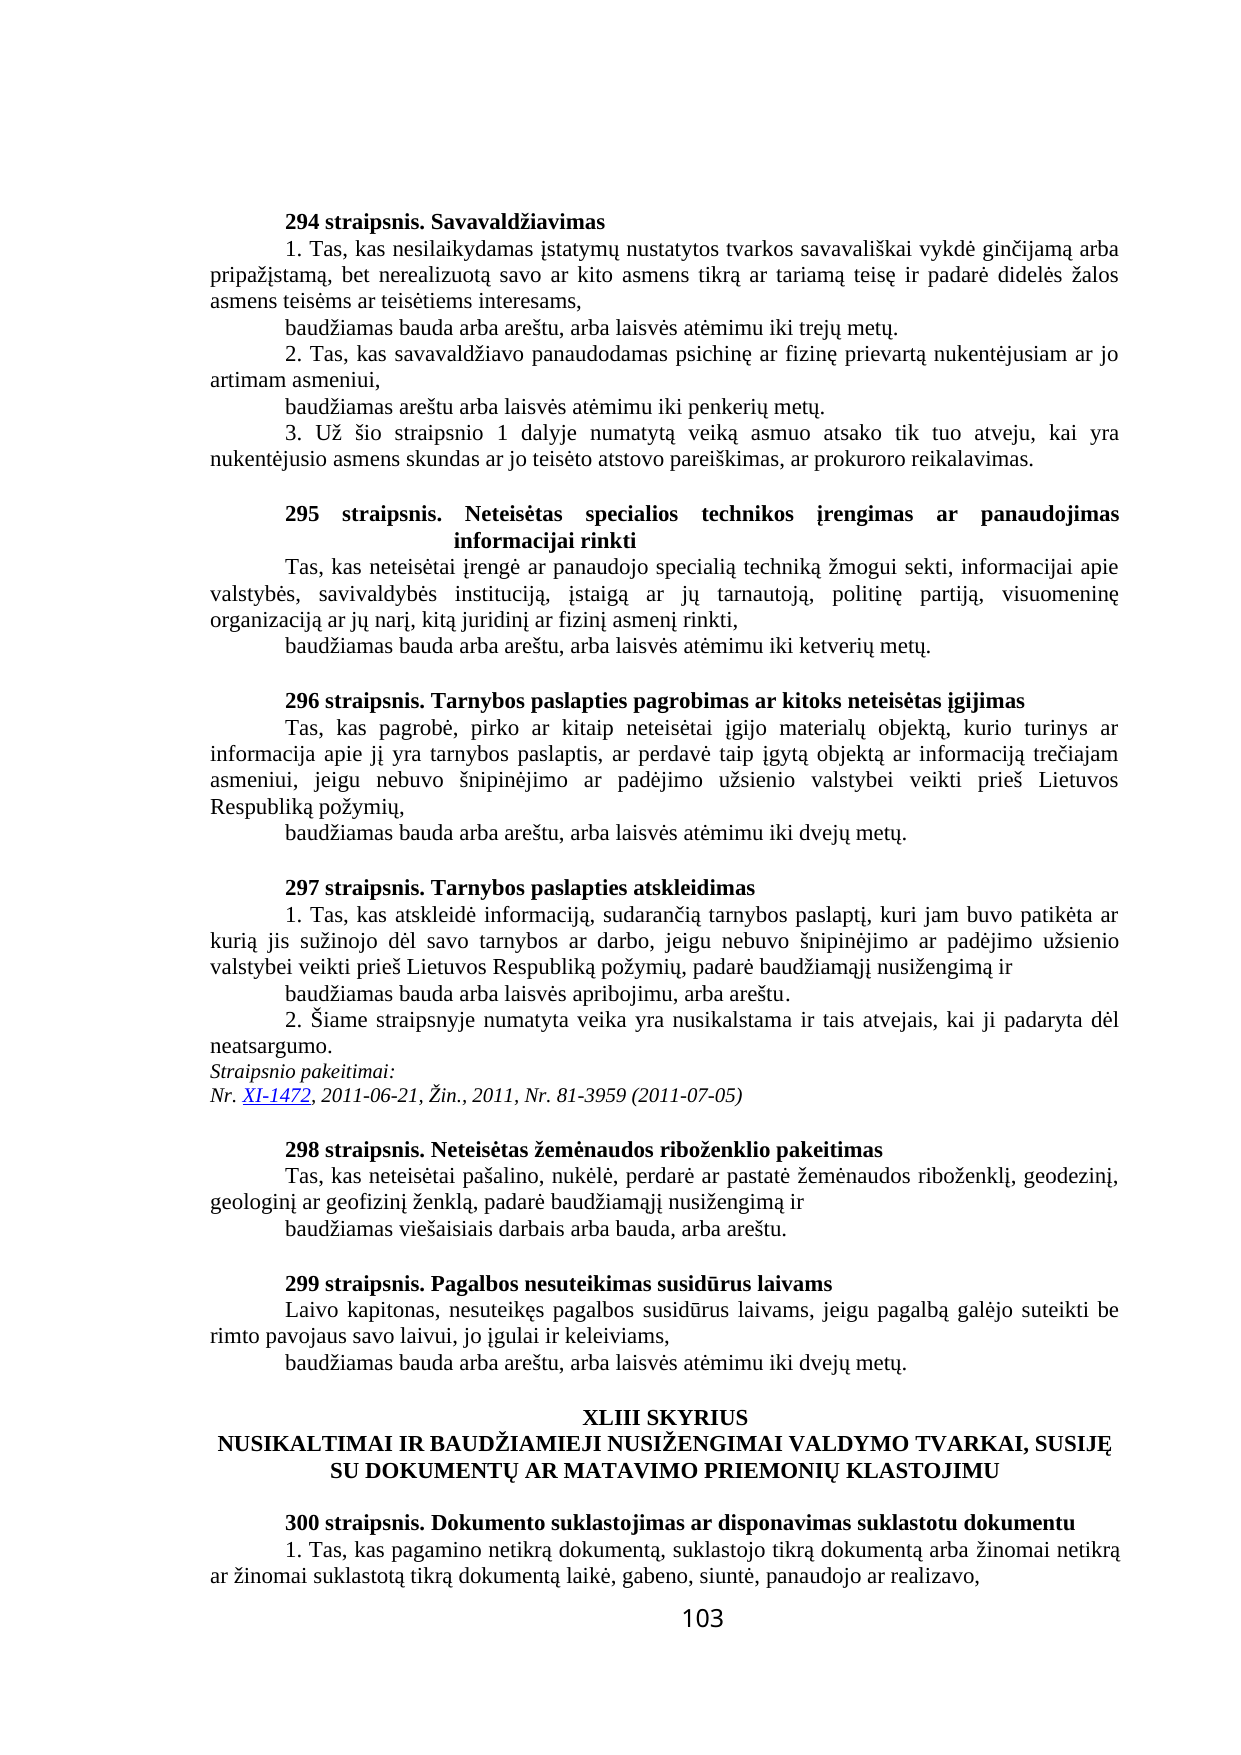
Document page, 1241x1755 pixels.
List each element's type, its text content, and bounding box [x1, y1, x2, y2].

text 298 straipsnis. Neteisėtas žemėnaudos riboženklio pakeitimas [210, 1136, 1120, 1162]
text 3. Už šio straipsnio 1 dalyje numatytą veiką asmuo atsako tik tuo atveju, kai yra nukentėjusio asmens skundas ar jo teisėto atstovo pareiškimas, ar prokuroro reikalavimas. [210, 419, 1120, 472]
text Tas, kas pagrobė, pirko ar kitaip neteisėtai įgijo materialų objektą, kurio turinys ar informacija apie jį yra tarnybos paslaptis, ar perdavė taip įgytą objektą ar informaciją trečiajam asmeniui, jeigu nebuvo šnipinėjimo ar padėjimo užsienio valstybei veikti prieš Lietuvos Respubliką požymių, [210, 714, 1120, 819]
text 2. Šiame straipsnyje numatyta veika yra nusikalstama ir tais atvejais, kai ji padaryta dėl neatsargumo. [210, 1006, 1120, 1059]
text 297 straipsnis. Tarnybos paslapties atskleidimas [210, 874, 1120, 901]
text 295 straipsnis. Neteisėtas specialios technikos įrengimas ar panaudojimas informacijai rinkti [285, 501, 1120, 553]
text 294 straipsnis. Savavaldžiavimas [210, 208, 1120, 234]
text baudžiamas bauda arba areštu, arba laisvės atėmimu iki trejų metų. [210, 314, 1120, 340]
text 1. Tas, kas nesilaikydamas įstatymų nustatytos tvarkos savavališkai vykdė ginčijamą arba pripažįstamą, bet nerealizuotą savo ar kito asmens tikrą ar tariamą teisę ir padarė didelės žalos asmens teisėms ar teisėtiems interesams, [210, 234, 1120, 314]
text baudžiamas viešaisiais darbais arba bauda, arba areštu. [210, 1215, 1120, 1241]
text baudžiamas bauda arba laisvės apribojimu, arba areštu. [210, 980, 1120, 1006]
text baudžiamas bauda arba areštu, arba laisvės atėmimu iki ketverių metų. [210, 632, 1120, 659]
text Laivo kapitonas, nesuteikęs pagalbos susidūrus laivams, jeigu pagalbą galėjo suteikti be rimto pavojaus savo laivui, jo įgulai ir keleiviams, [210, 1296, 1120, 1349]
text 2. Tas, kas savavaldžiavo panaudodamas psichinę ar fizinę prievartą nukentėjusiam ar jo artimam asmeniui, [210, 340, 1120, 393]
text Straipsnio pakeitimai: [210, 1059, 1120, 1083]
text 296 straipsnis. Tarnybos paslapties pagrobimas ar kitoks neteisėtas įgijimas [285, 687, 1120, 714]
text XLIII SKYRIUS [210, 1404, 1120, 1430]
text 1. Tas, kas pagamino netikrą dokumentą, suklastojo tikrą dokumentą arba žinomai netikrą ar žinomai suklastotą tikrą dokumentą laikė, gabeno, siuntė, panaudojo ar realizavo, [210, 1536, 1120, 1588]
text 300 straipsnis. Dokumento suklastojimas ar disponavimas suklastotu dokumentu [285, 1509, 1120, 1536]
text baudžiamas bauda arba areštu, arba laisvės atėmimu iki dvejų metų. [210, 1349, 1120, 1375]
text 1. Tas, kas atskleidė informaciją, sudarančią tarnybos paslaptį, kuri jam buvo patikėta ar kurią jis sužinojo dėl savo tarnybos ar darbo, jeigu nebuvo šnipinėjimo ar padėjimo užsienio valstybei veikti prieš Lietuvos Respubliką požymių, padarė baudžiamąjį nusižengimą ir [210, 901, 1120, 980]
text baudžiamas bauda arba areštu, arba laisvės atėmimu iki dvejų metų. [210, 819, 1120, 846]
text Tas, kas neteisėtai pašalino, nukėlė, perdarė ar pastatė žemėnaudos riboženklį, geodezinį, geologinį ar geofizinį ženklą, padarė baudžiamąjį nusižengimą ir [210, 1162, 1120, 1215]
text NUSIKALTIMAI IR BAUDŽIAMIEJI NUSIŽENGIMAI VALDYMO TVARKAI, SUSIJĘ SU DOKUMENTŲ AR MATAVIMO PRIEMONIŲ KLASTOJIMU [210, 1430, 1120, 1483]
text 299 straipsnis. Pagalbos nesuteikimas susidūrus laivams [210, 1270, 1120, 1296]
text baudžiamas areštu arba laisvės atėmimu iki penkerių metų. [210, 393, 1120, 419]
text Tas, kas neteisėtai įrengė ar panaudojo specialią techniką žmogui sekti, informacijai apie valstybės, savivaldybės instituciją, įstaigą ar jų tarnautoją, politinę partiją, visuomeninę organizaciją ar jų narį, kitą juridinį ar fizinį asmenį rinkti, [210, 553, 1120, 632]
text Nr. XI-1472, 2011-06-21, Žin., 2011, Nr. 81-3959 (2011-07-05) [210, 1083, 1120, 1107]
